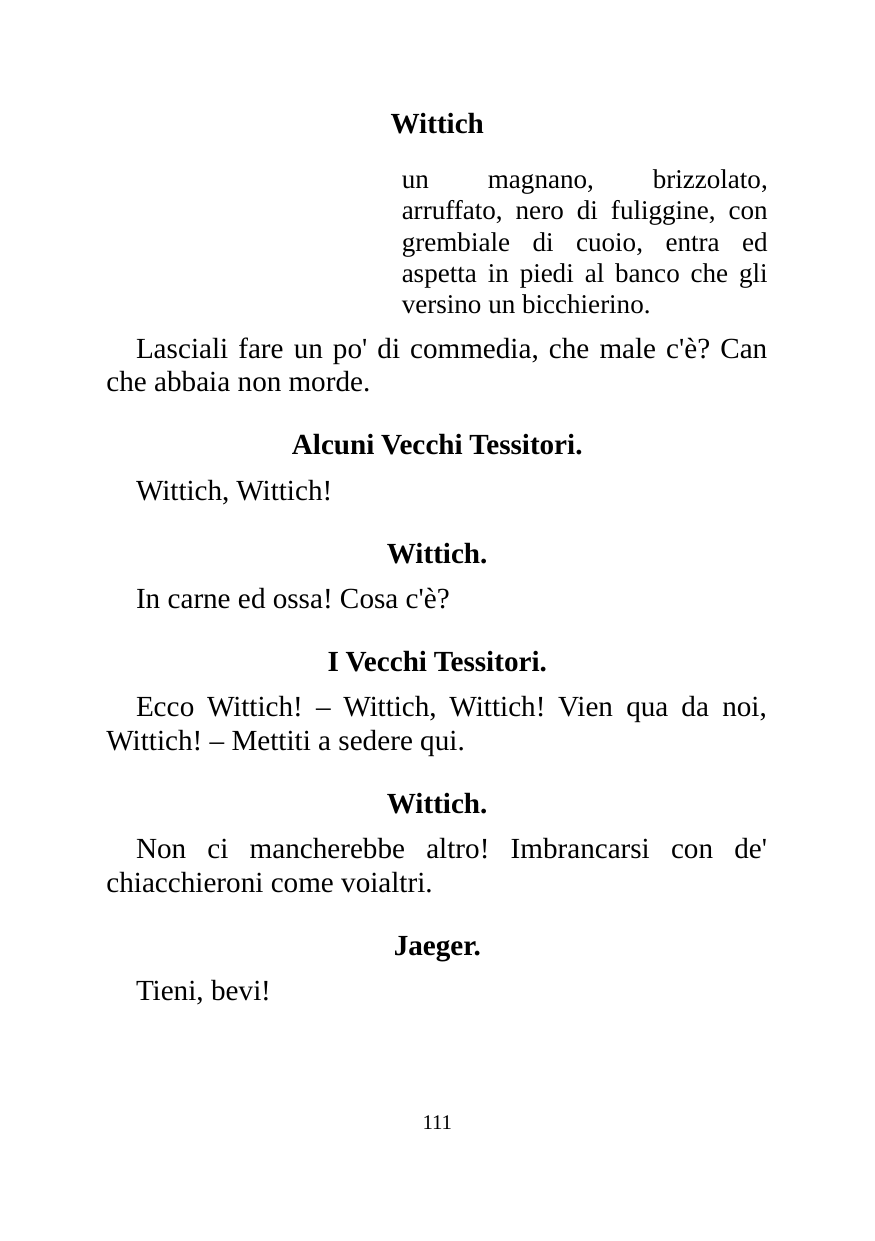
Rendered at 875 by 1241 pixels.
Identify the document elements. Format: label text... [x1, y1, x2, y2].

text In carne ed ossa! Cosa c'è? [106, 581, 768, 614]
text I Vecchi Tessitori. [106, 644, 768, 678]
text Wittich, Wittich! [106, 473, 768, 506]
text Tieni, bevi! [106, 973, 768, 1007]
text Lasciali fare un po' di commedia, che male c'è? Can che abbaia non morde. [106, 331, 768, 398]
text Wittich. [106, 786, 768, 819]
text Wittich. [106, 536, 768, 569]
text un magnano, brizzolato, arruffato, nero di fuliggine, con grembiale di cuoio, entra ed aspetta in piedi al banco che gli versino un bicchierino. [402, 163, 768, 319]
text Wittich [106, 106, 768, 140]
text Ecco Wittich! – Wittich, Wittich! Vien qua da noi, Wittich! – Mettiti a sedere qui. [106, 689, 768, 756]
text Alcuni Vecchi Tessitori. [106, 427, 768, 461]
text Non ci mancherebbe altro! Imbrancarsi con de' chiacchieroni come voialtri. [106, 831, 768, 898]
text Jaeger. [106, 928, 768, 961]
